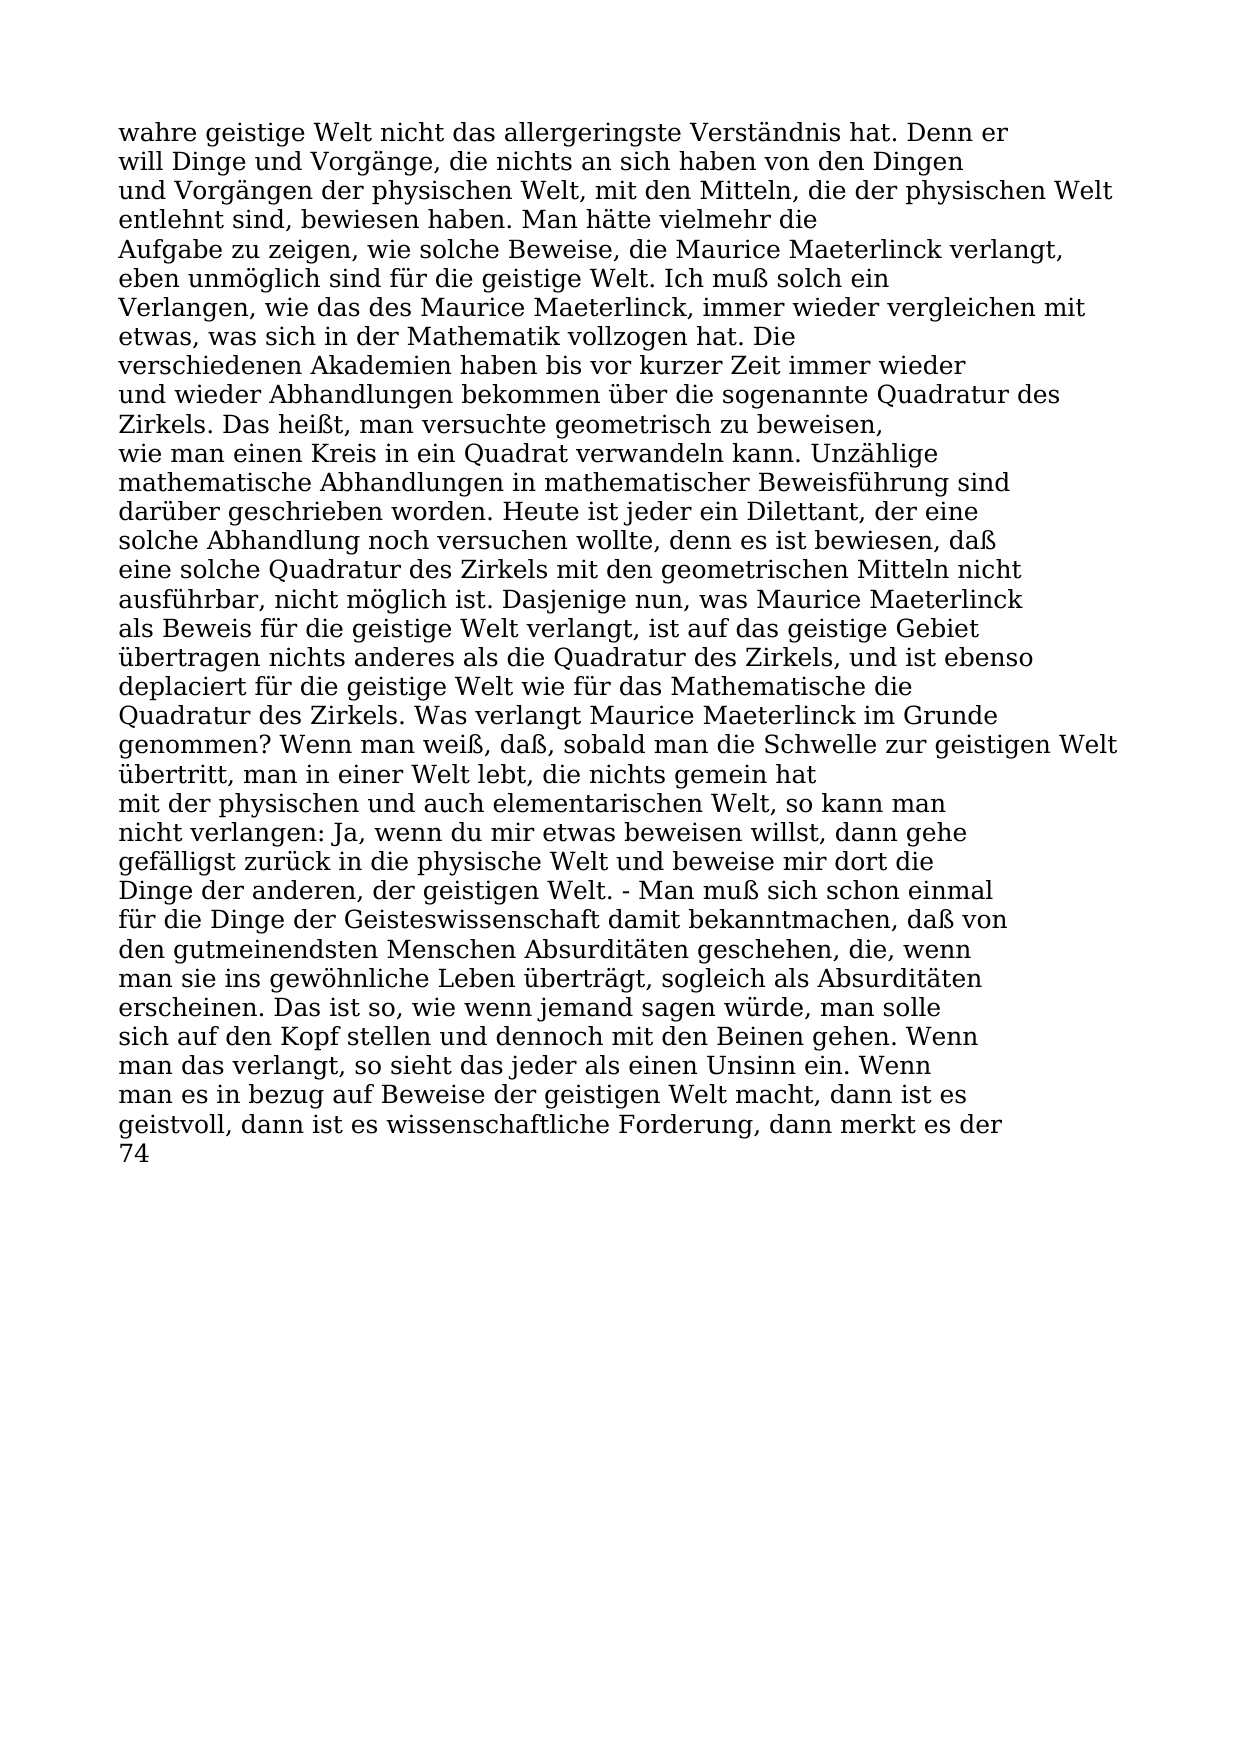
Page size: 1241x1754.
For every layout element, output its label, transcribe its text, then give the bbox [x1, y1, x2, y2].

text Dinge der anderen, der geistigen Welt. - Man muß sich schon einmal [118, 876, 1122, 906]
text Quadratur des Zirkels. Was verlangt Maurice Maeterlinck im Grunde [118, 701, 1122, 731]
text 74 [118, 1139, 1122, 1168]
text genommen? Wenn man weiß, daß, sobald man die Schwelle zur geistigen Welt übertritt, man in einer Welt lebt, die nichts gemein hat [118, 731, 1122, 789]
text wie man einen Kreis in ein Quadrat verwandeln kann. Unzählige [118, 439, 1122, 468]
text übertragen nichts anderes als die Quadratur des Zirkels, und ist ebenso deplaciert für die geistige Welt wie für das Mathematische die [118, 643, 1122, 701]
text man sie ins gewöhnliche Leben überträgt, sogleich als Absurditäten [118, 964, 1122, 993]
text als Beweis für die geistige Welt verlangt, ist auf das geistige Gebiet [118, 614, 1122, 643]
text man es in bezug auf Beweise der geistigen Welt macht, dann ist es [118, 1081, 1122, 1110]
text will Dinge und Vorgänge, die nichts an sich haben von den Dingen [118, 147, 1122, 176]
text ausführbar, nicht möglich ist. Dasjenige nun, was Maurice Maeterlinck [118, 585, 1122, 614]
text solche Abhandlung noch versuchen wollte, denn es ist bewiesen, daß [118, 526, 1122, 556]
text verschiedenen Akademien haben bis vor kurzer Zeit immer wieder [118, 351, 1122, 381]
text mit der physischen und auch elementarischen Welt, so kann man [118, 789, 1122, 818]
text geistvoll, dann ist es wissenschaftliche Forderung, dann merkt es der [118, 1110, 1122, 1139]
text darüber geschrieben worden. Heute ist jeder ein Dilettant, der eine [118, 497, 1122, 526]
text sich auf den Kopf stellen und dennoch mit den Beinen gehen. Wenn [118, 1022, 1122, 1051]
text erscheinen. Das ist so, wie wenn jemand sagen würde, man solle [118, 993, 1122, 1022]
text und wieder Abhandlungen bekommen über die sogenannte Quadratur des Zirkels. Das heißt, man versuchte geometrisch zu beweisen, [118, 381, 1122, 439]
text eine solche Quadratur des Zirkels mit den geometrischen Mitteln nicht [118, 556, 1122, 585]
text für die Dinge der Geisteswissenschaft damit bekanntmachen, daß von [118, 906, 1122, 935]
text Aufgabe zu zeigen, wie solche Beweise, die Maurice Maeterlinck verlangt, eben unmöglich sind für die geistige Welt. Ich muß solch ein [118, 235, 1122, 293]
text gefälligst zurück in die physische Welt und beweise mir dort die [118, 847, 1122, 876]
text wahre geistige Welt nicht das allergeringste Verständnis hat. Denn er [118, 118, 1122, 147]
text und Vorgängen der physischen Welt, mit den Mitteln, die der physischen Welt entlehnt sind, bewiesen haben. Man hätte vielmehr die [118, 176, 1122, 235]
text man das verlangt, so sieht das jeder als einen Unsinn ein. Wenn [118, 1051, 1122, 1081]
text mathematische Abhandlungen in mathematischer Beweisführung sind [118, 468, 1122, 497]
text Verlangen, wie das des Maurice Maeterlinck, immer wieder vergleichen mit etwas, was sich in der Mathematik vollzogen hat. Die [118, 293, 1122, 351]
text nicht verlangen: Ja, wenn du mir etwas beweisen willst, dann gehe [118, 818, 1122, 847]
text den gutmeinendsten Menschen Absurditäten geschehen, die, wenn [118, 935, 1122, 964]
